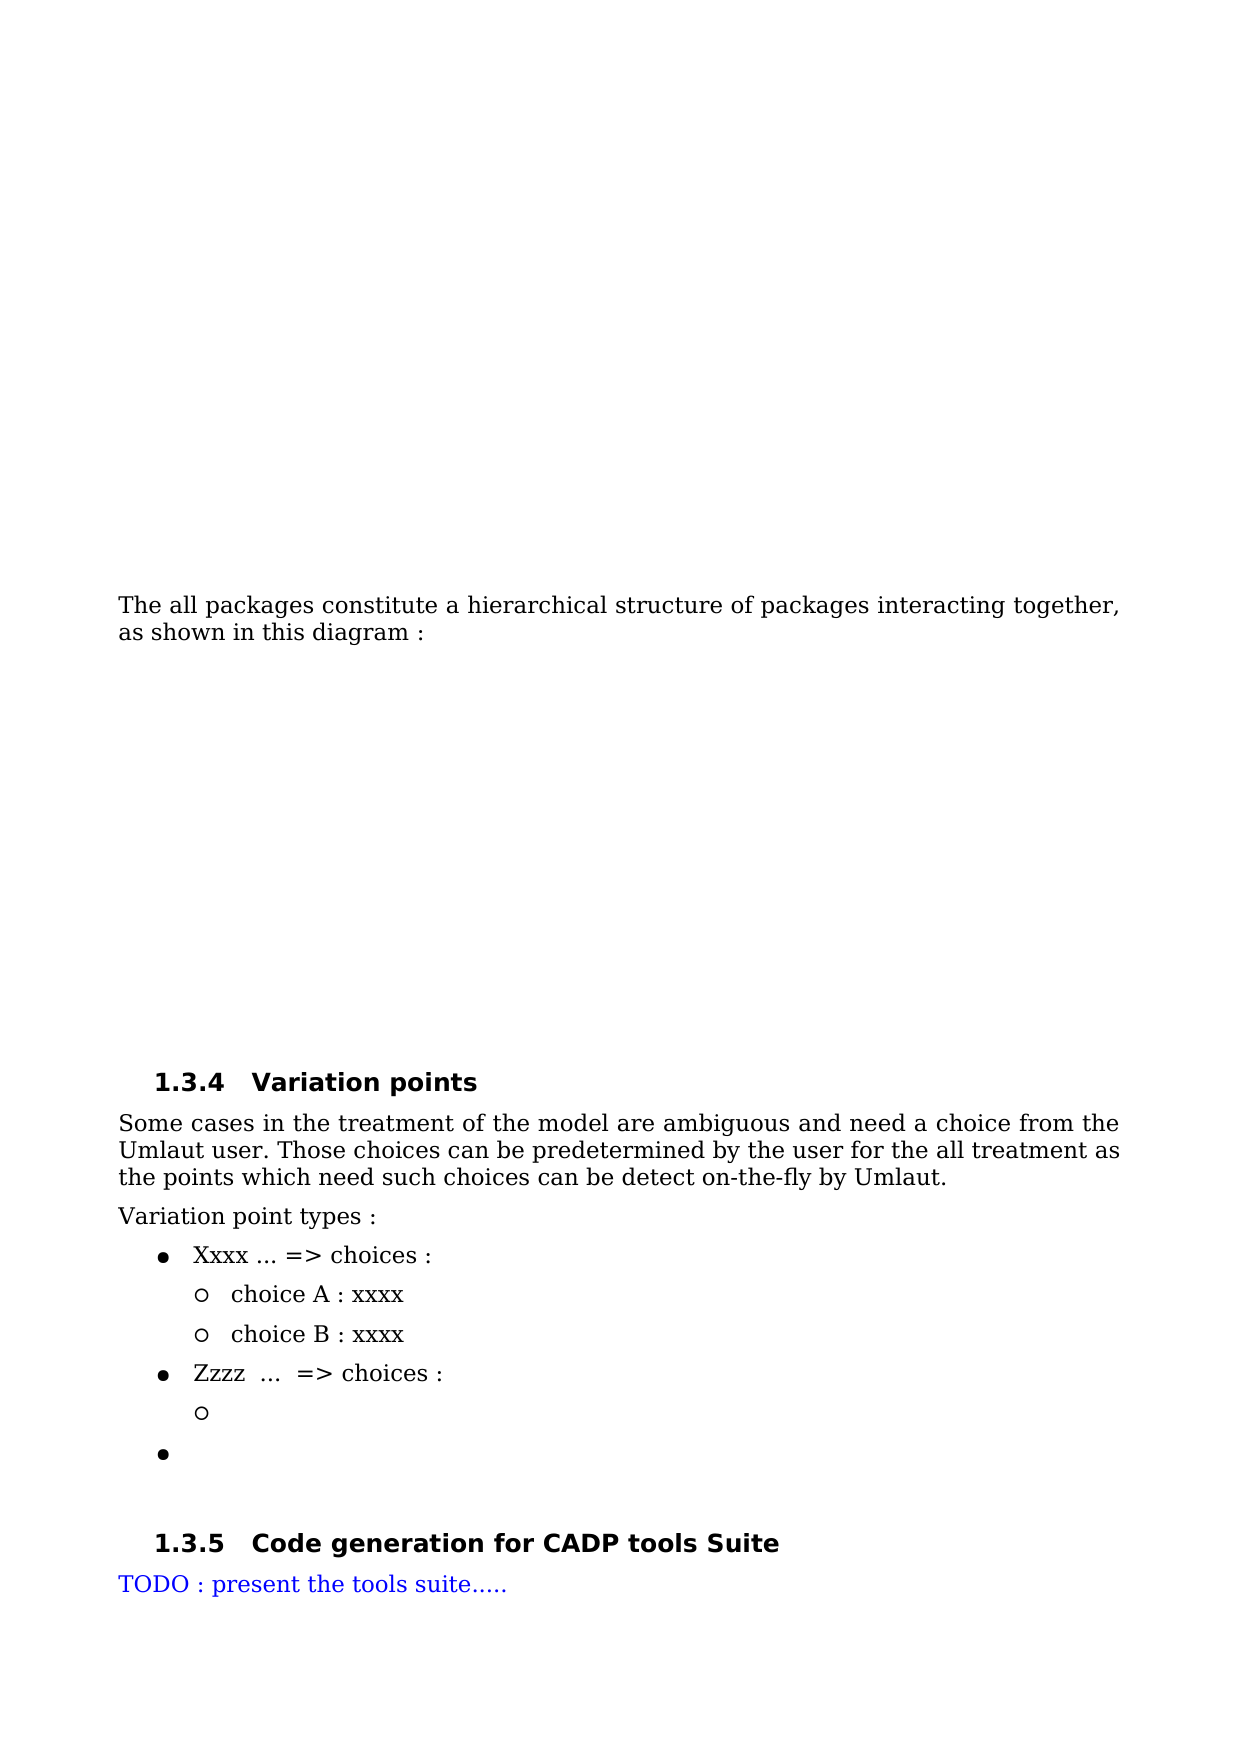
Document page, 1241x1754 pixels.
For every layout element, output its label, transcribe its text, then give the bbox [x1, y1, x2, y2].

subtitle Variation points [153, 1068, 1122, 1098]
text Variation point types : [118, 1203, 1122, 1230]
list Zzzz ... => choices : [156, 1360, 1122, 1387]
text Some cases in the treatment of the model are ambiguous and need a choice from the Umlaut user. Those choices can be predetermined by the user for the all treatment as the points which need such choices can be detect on-the-fly by Umlaut. [118, 1110, 1122, 1191]
text The all packages constitute a hierarchical structure of packages interacting together, as shown in this diagram : [118, 118, 1122, 646]
list choice B : xxxx [193, 1321, 1122, 1348]
list Xxxx ... => choices : [156, 1242, 1122, 1269]
subtitle Code generation for CADP tools Suite [153, 1530, 1122, 1559]
text TODO : present the tools suite..... [118, 1571, 1122, 1598]
list choice A : xxxx [193, 1282, 1122, 1308]
